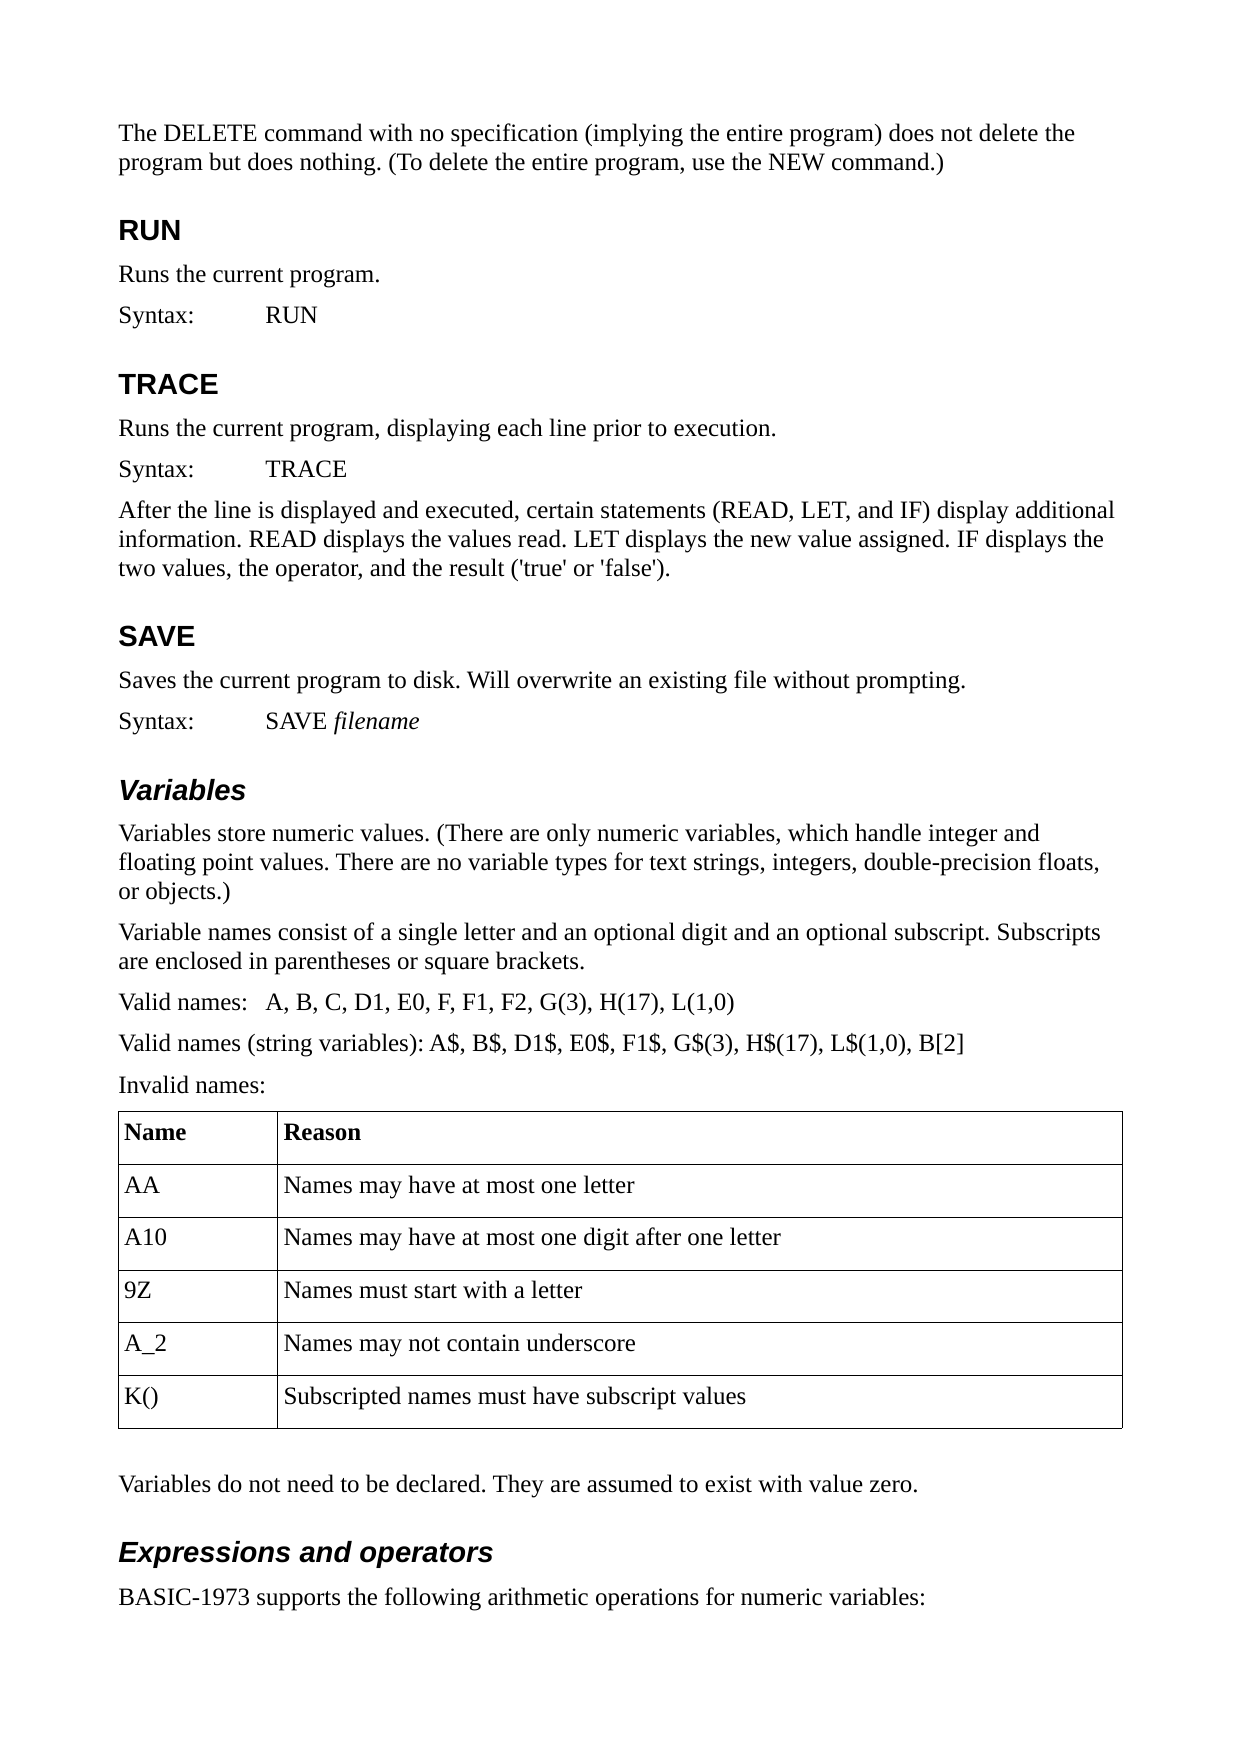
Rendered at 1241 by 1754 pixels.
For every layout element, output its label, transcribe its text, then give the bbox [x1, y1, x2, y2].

table_cell A_2 [119, 1323, 277, 1375]
text Syntax: RUN [118, 300, 1122, 329]
text The DELETE command with no specification (implying the entire program) does not delete the program but does nothing. (To delete the entire program, use the NEW command.) [118, 118, 1122, 176]
subtitle Expressions and operators [118, 1536, 1122, 1569]
text Saves the current program to disk. Will overwrite an existing file without prompting. [118, 665, 1122, 694]
table_cell K() [119, 1376, 277, 1428]
text Syntax: TRACE [118, 454, 1122, 483]
table_cell 9Z [119, 1271, 277, 1322]
subtitle SAVE [118, 619, 1122, 652]
text After the line is displayed and executed, certain statements (READ, LET, and IF) display additional information. READ displays the values read. LET displays the new value assigned. IF displays the two values, the operator, and the result ('true' or 'false'). [118, 495, 1122, 581]
text Runs the current program. [118, 259, 1122, 288]
text Variables store numeric values. (There are only numeric variables, which handle integer and floating point values. There are no variable types for text strings, integers, double-precision floats, or objects.) [118, 818, 1122, 905]
table_cell Subscripted names must have subscript values [278, 1376, 1122, 1428]
table_cell Names may have at most one letter [278, 1165, 1122, 1217]
text Variable names consist of a single letter and an optional digit and an optional subscript. Subscripts are enclosed in parentheses or square brackets. [118, 917, 1122, 975]
table_header Reason [278, 1112, 1122, 1164]
subtitle RUN [118, 213, 1122, 247]
table_cell AA [119, 1165, 277, 1217]
table_cell Names may not contain underscore [278, 1323, 1122, 1375]
text Syntax: SAVE filename [118, 706, 1122, 735]
table_cell A10 [119, 1218, 277, 1269]
text Invalid names: [118, 1070, 1122, 1098]
table_cell Names may have at most one digit after one letter [278, 1218, 1122, 1269]
text Runs the current program, displaying each line prior to execution. [118, 413, 1122, 441]
text Valid names (string variables): A$, B$, D1$, E0$, F1$, G$(3), H$(17), L$(1,0), B[2] [118, 1028, 1122, 1057]
text Variables do not need to be declared. They are assumed to exist with value zero. [118, 1469, 1122, 1498]
subtitle TRACE [118, 367, 1122, 400]
table_header Name [119, 1112, 277, 1164]
subtitle Variables [118, 772, 1122, 806]
text BASIC-1973 supports the following arithmetic operations for numeric variables: [118, 1582, 1122, 1610]
table_cell Names must start with a letter [278, 1271, 1122, 1322]
text Valid names: A, B, C, D1, E0, F, F1, F2, G(3), H(17), L(1,0) [118, 987, 1122, 1016]
